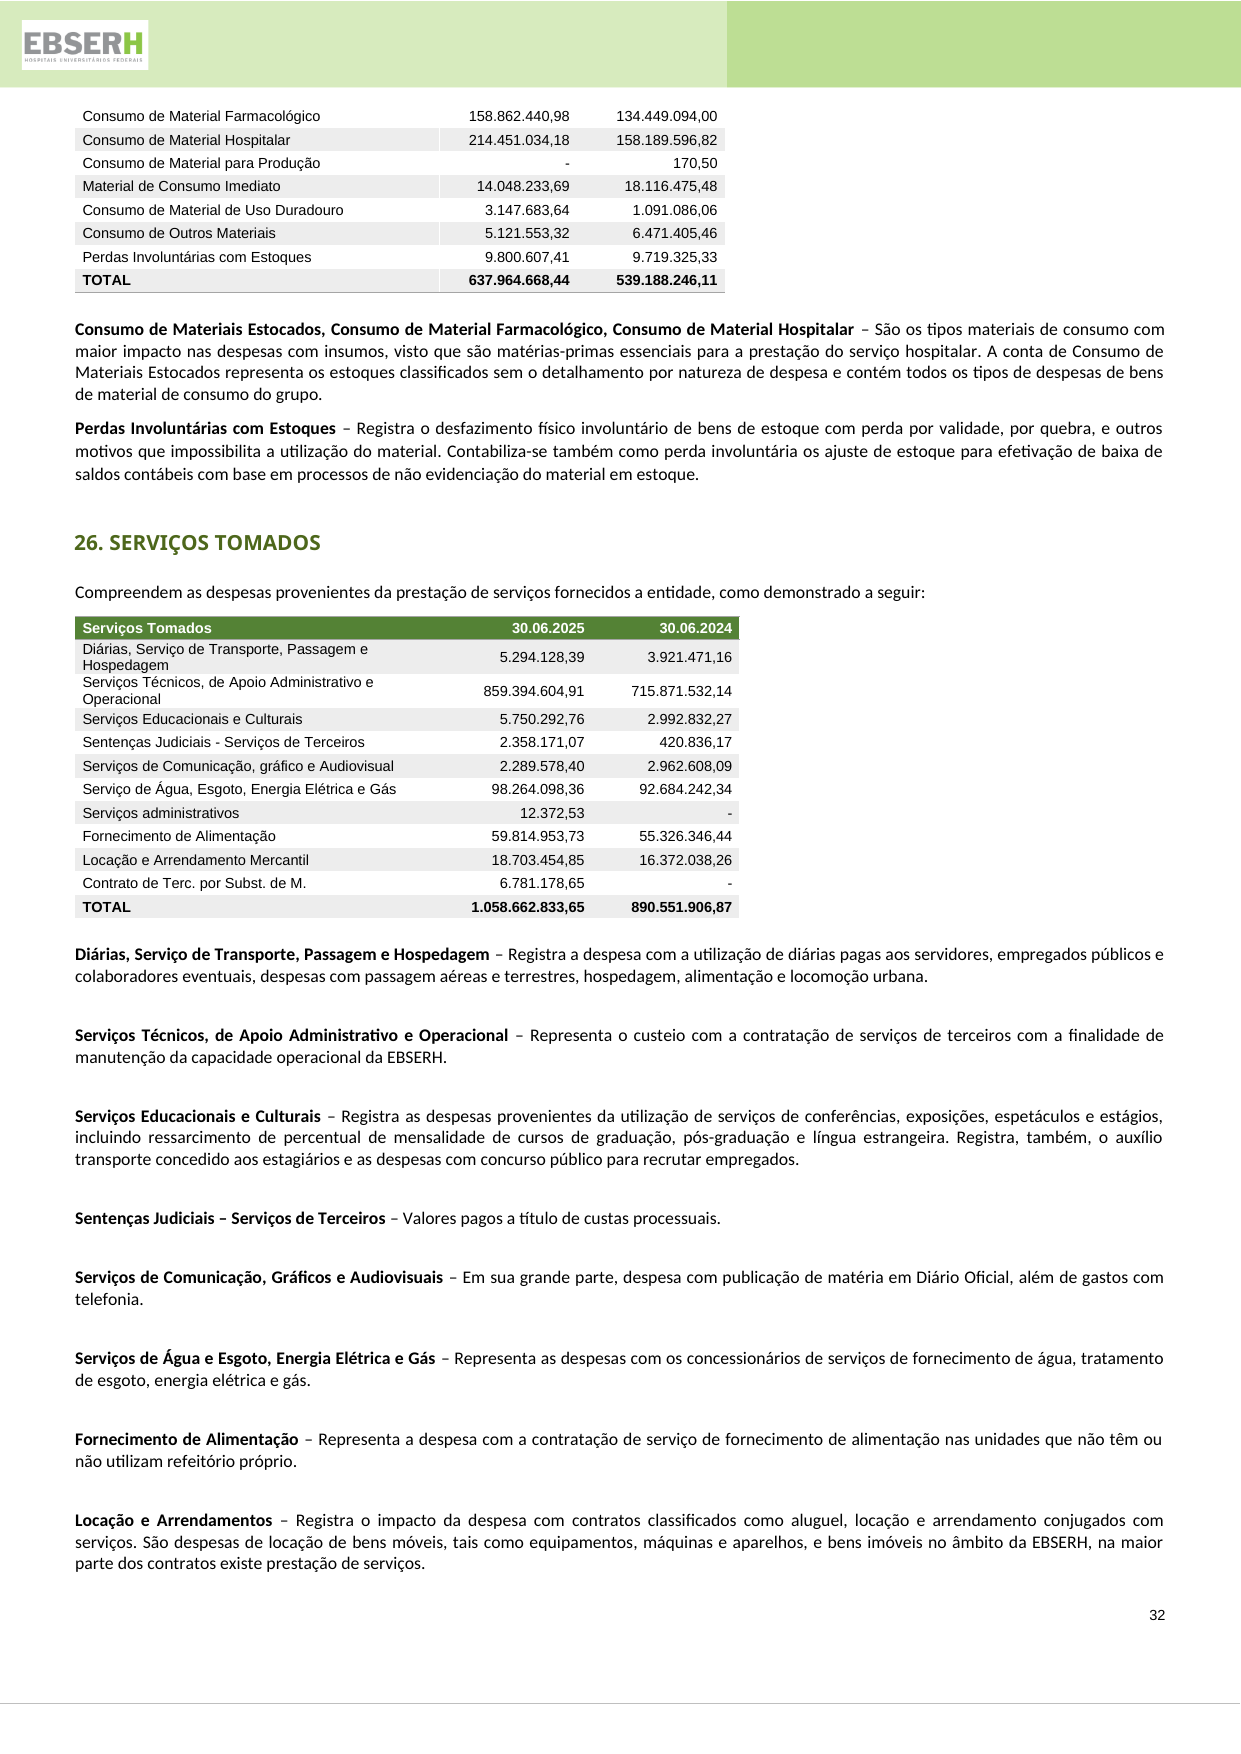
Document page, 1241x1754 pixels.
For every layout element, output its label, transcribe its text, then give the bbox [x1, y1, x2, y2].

table_cell 6.781.178,65 [440, 871, 592, 895]
table_cell 170,50 [577, 151, 725, 175]
text Fornecimento de Alimentação – Representa a despesa com a contratação de serviço de fornecimento de alimentação nas unidades que não têm ou não utilizam refeitório próprio. [75, 1428, 1165, 1472]
text Serviços de Água e Esgoto, Energia Elétrica e Gás – Representa as despesas com os concessionários de serviços de fornecimento de água, tratamento de esgoto, energia elétrica e gás. [75, 1347, 1165, 1391]
text Serviços Educacionais e Culturais – Registra as despesas provenientes da utilização de serviços de conferências, exposições, espetáculos e estágios, incluindo ressarcimento de percentual de mensalidade de cursos de graduação, pós-graduação e língua estrangeira. Registra, também, o auxílio transporte concedido aos estagiários e as despesas com concurso público para recrutar empregados. [75, 1105, 1165, 1170]
table_cell 3.147.683,64 [440, 198, 577, 222]
table_cell 9.719.325,33 [577, 245, 725, 268]
table_cell Consumo de Material para Produção [75, 151, 439, 175]
table_cell Serviços Educacionais e Culturais [75, 708, 440, 731]
text Perdas Involuntárias com Estoques – Registra o desfazimento físico involuntário de bens de estoque com perda por validade, por quebra, e outros motivos que impossibilita a utilização do material. Contabiliza-se também como perda involuntária os ajuste de estoque para efetivação de baixa de saldos contábeis com base em processos de não evidenciação do material em estoque. [75, 417, 1165, 485]
table_cell 55.326.346,44 [592, 825, 739, 848]
table_header 30.06.2025 [440, 617, 592, 639]
table_cell 92.684.242,34 [592, 778, 739, 801]
table_cell Serviços administrativos [75, 801, 440, 824]
table_cell 2.962.608,09 [592, 754, 739, 778]
table_header 30.06.2024 [592, 617, 739, 639]
table_cell 16.372.038,26 [592, 848, 739, 871]
table_cell Consumo de Material Farmacológico [75, 105, 439, 128]
table_cell 1.058.662.833,65 [440, 895, 592, 918]
table_cell 12.372,53 [440, 801, 592, 824]
table_cell 5.121.553,32 [440, 222, 577, 245]
table_cell Consumo de Outros Materiais [75, 222, 439, 245]
text Serviços de Comunicação, Gráficos e Audiovisuais – Em sua grande parte, despesa com publicação de matéria em Diário Oficial, além de gastos com telefonia. [75, 1267, 1165, 1310]
table_cell Perdas Involuntárias com Estoques [75, 245, 439, 268]
table_cell Serviço de Água, Esgoto, Energia Elétrica e Gás [75, 778, 440, 801]
list SERVIÇOS TOMADOS [74, 528, 1165, 557]
table_cell Consumo de Material de Uso Duradouro [75, 198, 439, 222]
table_header Serviços Tomados [75, 617, 440, 639]
table_cell TOTAL [75, 895, 440, 918]
table_cell 2.992.832,27 [592, 708, 739, 731]
table_cell Serviços de Comunicação, gráfico e Audiovisual [75, 754, 440, 778]
table_cell 3.921.471,16 [592, 640, 739, 674]
text Locação e Arrendamentos – Registra o impacto da despesa com contratos classificados como aluguel, locação e arrendamento conjugados com serviços. São despesas de locação de bens móveis, tais como equipamentos, máquinas e aparelhos, e bens imóveis no âmbito da EBSERH, na maior parte dos contratos existe prestação de serviços. [75, 1509, 1165, 1574]
table_cell Diárias, Serviço de Transporte, Passagem e Hospedagem [75, 640, 440, 674]
text Diárias, Serviço de Transporte, Passagem e Hospedagem – Registra a despesa com a utilização de diárias pagas aos servidores, empregados públicos e colaboradores eventuais, despesas com passagem aéreas e terrestres, hospedagem, alimentação e locomoção urbana. [75, 943, 1165, 987]
table_cell 2.358.171,07 [440, 731, 592, 754]
table_cell 134.449.094,00 [577, 105, 725, 128]
table_cell 5.294.128,39 [440, 640, 592, 674]
table_cell 539.188.246,11 [577, 269, 725, 292]
table_cell 158.862.440,98 [440, 105, 577, 128]
table_cell 6.471.405,46 [577, 222, 725, 245]
table_cell Consumo de Material Hospitalar [75, 128, 439, 151]
table_cell Serviços Técnicos, de Apoio Administrativo e Operacional [75, 674, 440, 707]
text Consumo de Materiais Estocados, Consumo de Material Farmacológico, Consumo de Material Hospitalar – São os tipos materiais de consumo com maior impacto nas despesas com insumos, visto que são matérias-primas essenciais para a prestação do serviço hospitalar. A conta de Consumo de Materiais Estocados representa os estoques classificados sem o detalhamento por natureza de despesa e contém todos os tipos de despesas de bens de material de consumo do grupo. [75, 318, 1165, 405]
table_cell Fornecimento de Alimentação [75, 825, 440, 848]
table_cell Locação e Arrendamento Mercantil [75, 848, 440, 871]
text Sentenças Judiciais – Serviços de Terceiros – Valores pagos a título de custas processuais. [75, 1207, 1165, 1229]
table_cell - [440, 151, 577, 175]
table_cell 18.116.475,48 [577, 175, 725, 198]
table_cell Contrato de Terc. por Subst. de M. [75, 871, 440, 895]
table_cell - [592, 801, 739, 824]
text Serviços Técnicos, de Apoio Administrativo e Operacional – Representa o custeio com a contratação de serviços de terceiros com a finalidade de manutenção da capacidade operacional da EBSERH. [75, 1024, 1165, 1067]
table_cell - [592, 871, 739, 895]
table_cell Material de Consumo Imediato [75, 175, 439, 198]
table_cell 1.091.086,06 [577, 198, 725, 222]
table_cell 715.871.532,14 [592, 674, 739, 707]
table_cell 5.750.292,76 [440, 708, 592, 731]
table_cell 18.703.454,85 [440, 848, 592, 871]
table_cell 9.800.607,41 [440, 245, 577, 268]
text Compreendem as despesas provenientes da prestação de serviços fornecidos a entidade, como demonstrado a seguir: [75, 582, 1165, 603]
table_cell 14.048.233,69 [440, 175, 577, 198]
table_cell 59.814.953,73 [440, 825, 592, 848]
table_cell 890.551.906,87 [592, 895, 739, 918]
table_cell 158.189.596,82 [577, 128, 725, 151]
table_cell 859.394.604,91 [440, 674, 592, 707]
table_cell 637.964.668,44 [440, 269, 577, 292]
table_cell 214.451.034,18 [440, 128, 577, 151]
table_cell TOTAL [75, 269, 439, 292]
table_cell 420.836,17 [592, 731, 739, 754]
table_cell 2.289.578,40 [440, 754, 592, 778]
table_cell Sentenças Judiciais - Serviços de Terceiros [75, 731, 440, 754]
table_cell 98.264.098,36 [440, 778, 592, 801]
